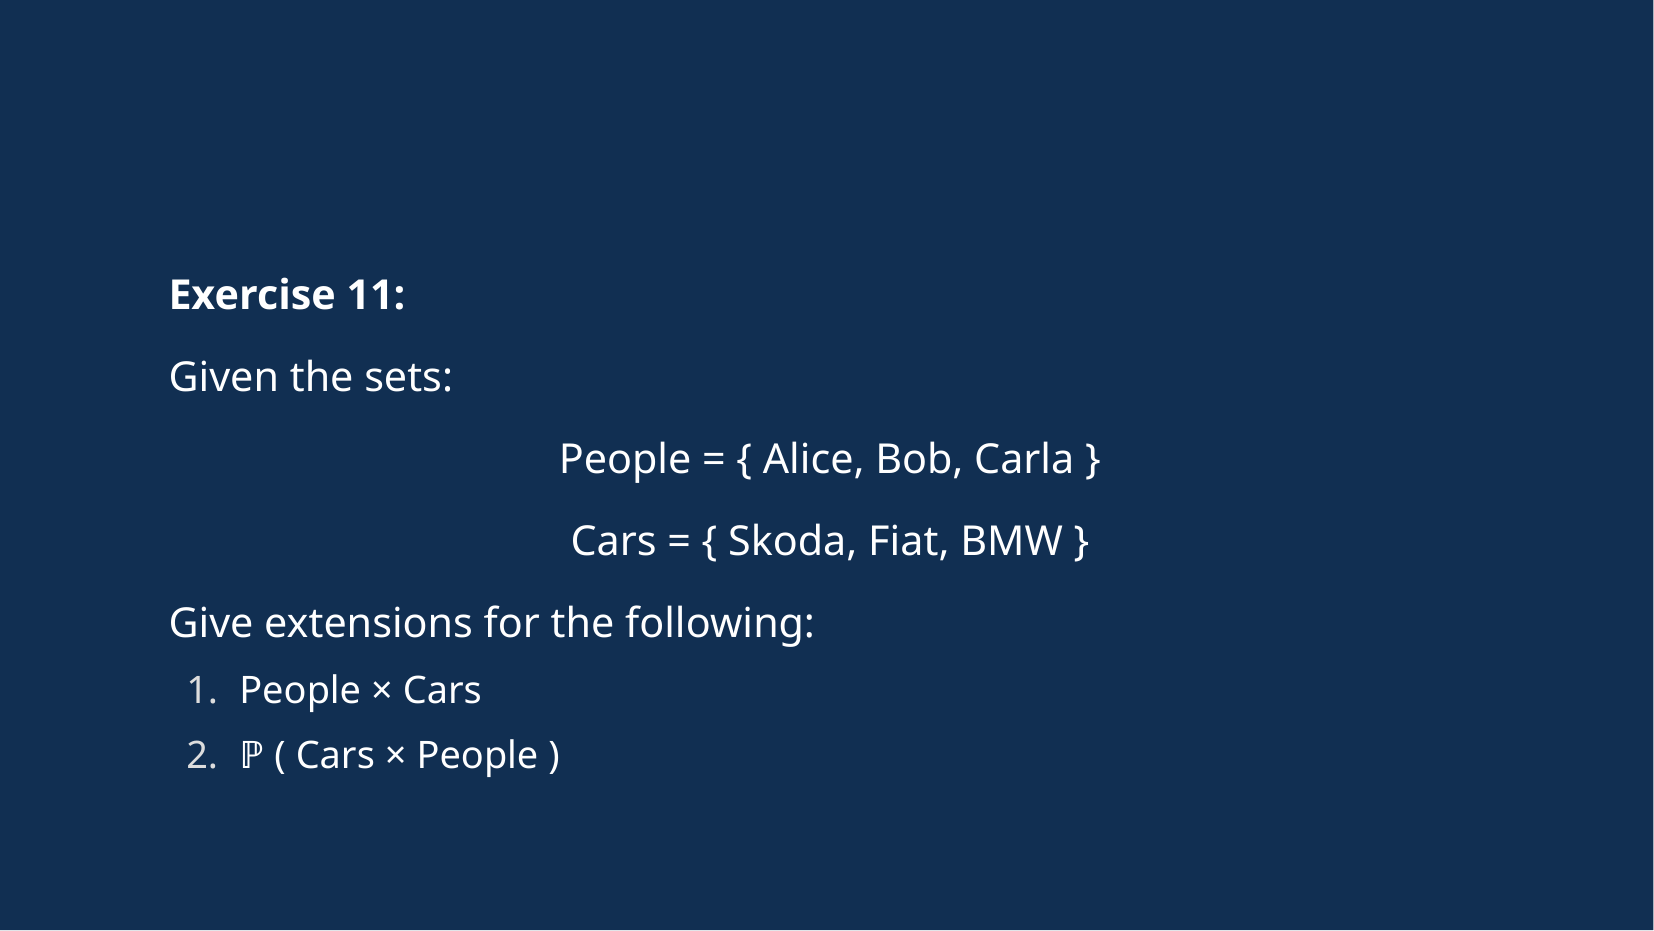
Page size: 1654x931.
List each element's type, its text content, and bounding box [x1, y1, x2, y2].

list Exercise 11: Given the sets: People = { Alice, Bob, Carla } Cars = { Skoda, Fiat, BMW } Give extensions for the following: People × Cars ℙ ( Cars × People ) [97, 268, 1563, 806]
